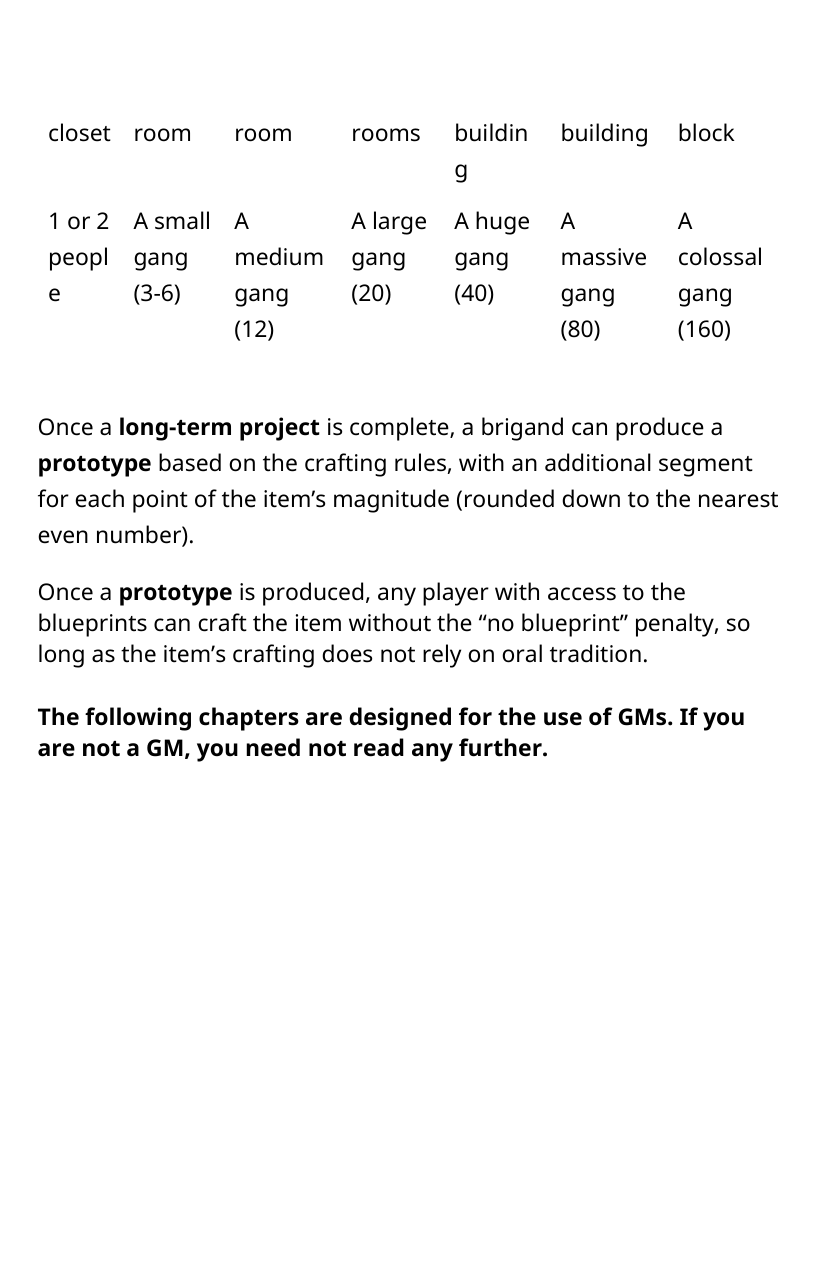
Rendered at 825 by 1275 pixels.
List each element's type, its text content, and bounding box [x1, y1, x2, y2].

text The following chapters are designed for the use of GMs. If you are not a GM, you need not read any further. [37, 701, 787, 763]
table_cell A huge gang (40) [444, 194, 550, 354]
table_cell A large gang (20) [341, 194, 444, 354]
text Once a long-term project is complete, a brigand can produce a prototype based on the crafting rules, with an additional segment for each point of the item’s magnitude (rounded down to the nearest even number). [37, 411, 787, 550]
table_cell A small gang (3-6) [123, 194, 224, 354]
table_cell block [667, 106, 787, 194]
table_cell A medium gang (12) [224, 194, 341, 354]
text Once a prototype is produced, any player with access to the blueprints can craft the item without the “no blueprint” penalty, so long as the item’s crafting does not rely on oral tradition. [37, 576, 787, 669]
table_cell A colossal gang (160) [667, 194, 787, 354]
table_cell A massive gang (80) [550, 194, 667, 354]
table_cell building [444, 106, 550, 194]
table_cell building [550, 106, 667, 194]
table_cell closet [38, 106, 123, 194]
table_cell room [224, 106, 341, 194]
table_cell room [123, 106, 224, 194]
table_cell rooms [341, 106, 444, 194]
table_cell 1 or 2 people [38, 194, 123, 354]
